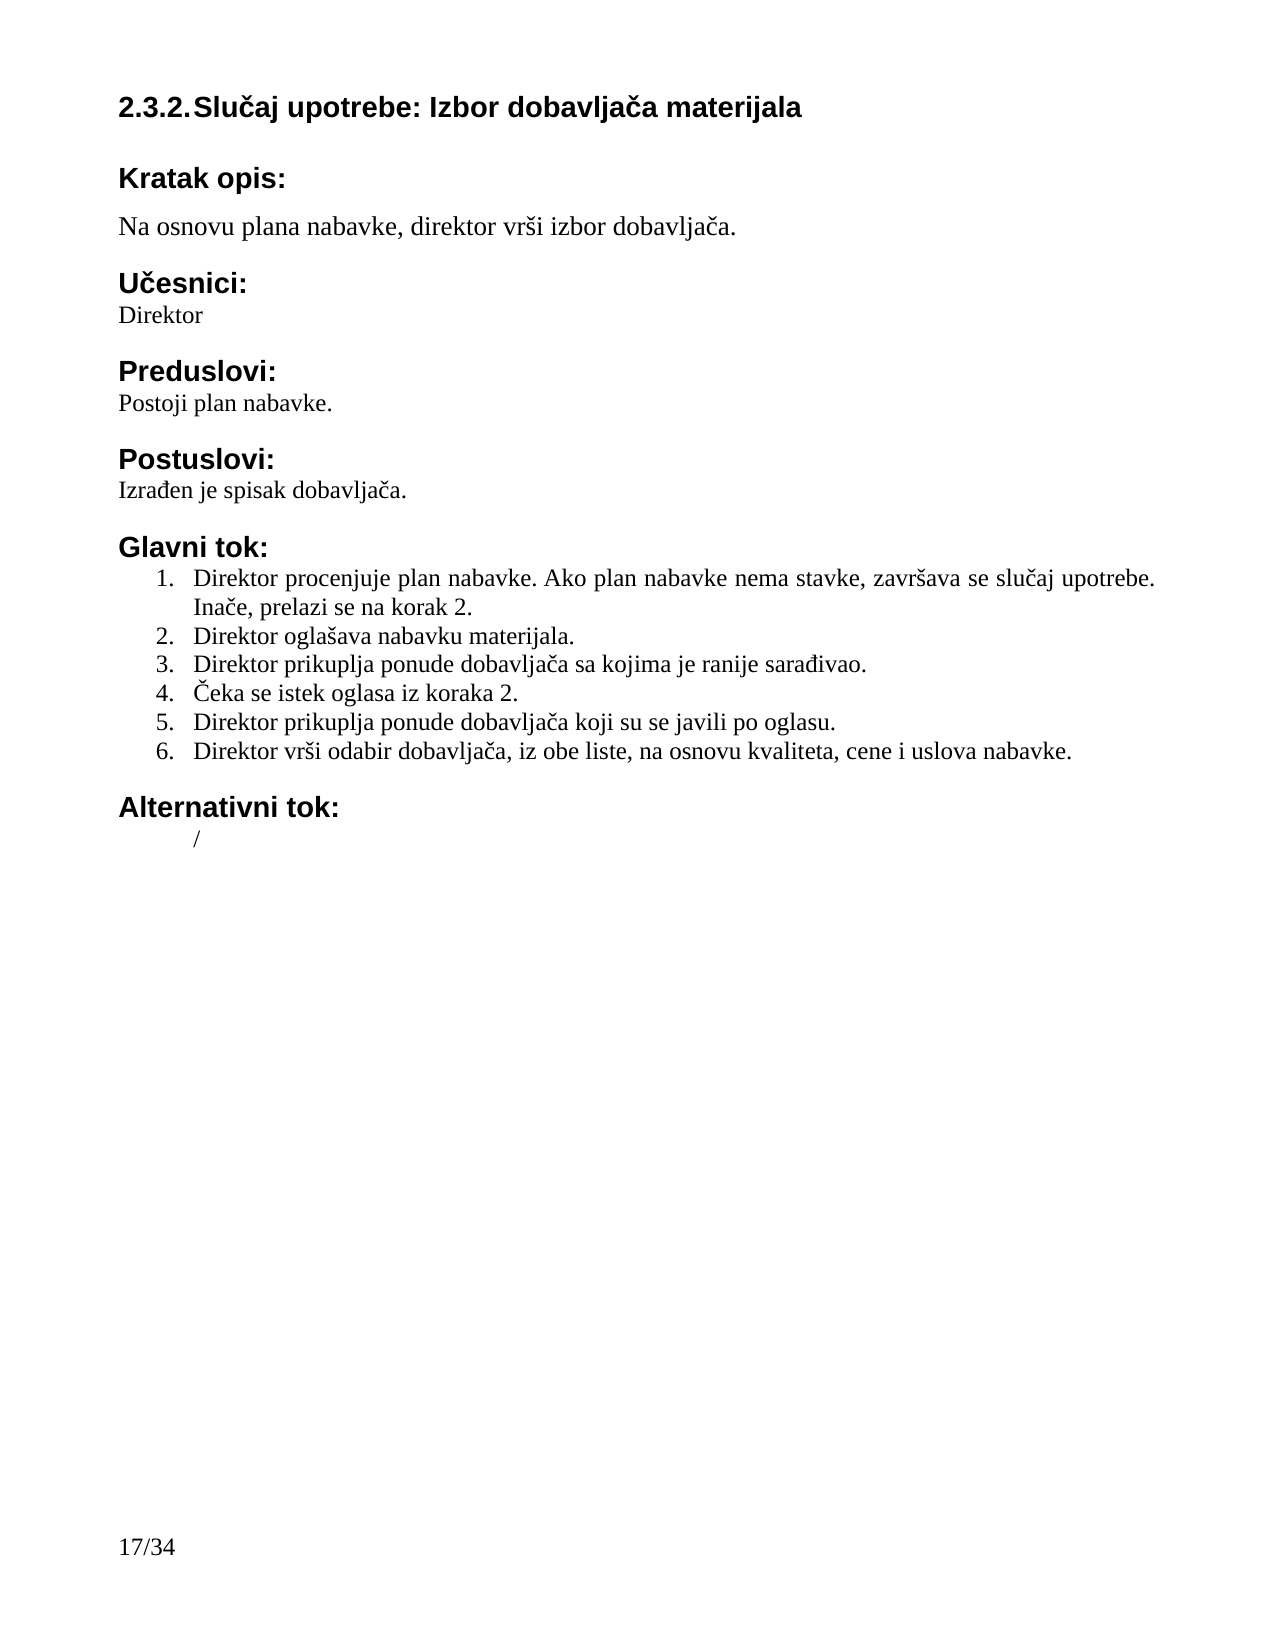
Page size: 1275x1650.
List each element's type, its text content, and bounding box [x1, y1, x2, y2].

list / [156, 824, 1157, 852]
list Direktor vrši odabir dobavljača, iz obe liste, na osnovu kvaliteta, cene i uslova nabavke. [156, 736, 1157, 764]
text Na osnovu plana nabavke, direktor vrši izbor dobavljača. [118, 210, 1157, 241]
text Postoji plan nabavke. [118, 388, 1157, 416]
list Direktor oglašava nabavku materijala. [156, 621, 1157, 649]
list Direktor prikuplja ponude dobavljača sa kojima je ranije sarađivao. [156, 649, 1157, 678]
subtitle Slučaj upotrebe: Izbor dobavljača materijala [118, 89, 1157, 123]
subtitle Glavni tok: [118, 530, 1157, 563]
list Direktor procenjuje plan nabavke. Ako plan nabavke nema stavke, završava se slučaj upotrebe. Inače, prelazi se na korak 2. [156, 563, 1157, 621]
subtitle Alternativni tok: [118, 790, 1157, 824]
list Direktor prikuplja ponude dobavljača koji su se javili po oglasu. [156, 707, 1157, 736]
subtitle Preduslovi: [118, 354, 1157, 388]
subtitle Učesnici: [118, 266, 1157, 300]
subtitle Kratak opis: [118, 161, 1157, 195]
text Izrađen je spisak dobavljača. [118, 476, 1157, 504]
list Čeka se istek oglasa iz koraka 2. [156, 678, 1157, 707]
text Direktor [118, 300, 1157, 329]
subtitle Postuslovi: [118, 442, 1157, 476]
